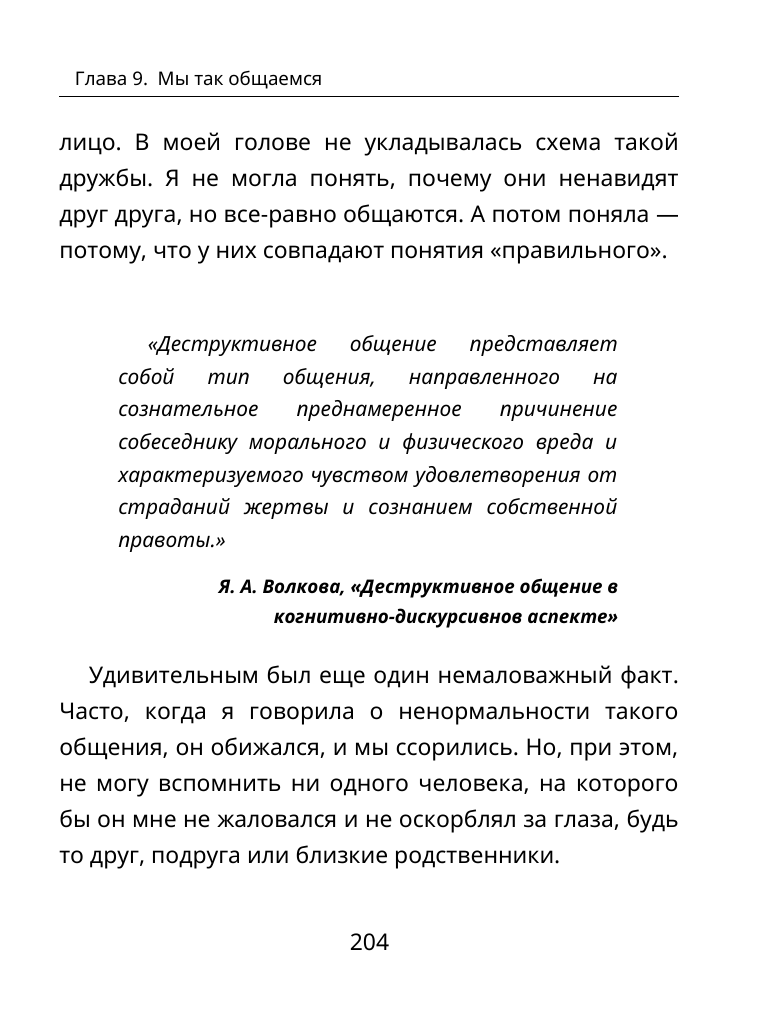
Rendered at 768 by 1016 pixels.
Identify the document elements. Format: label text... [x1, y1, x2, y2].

text «Деструктивное общение представляет собой тип общения, направленного на сознательное преднамеренное причинение собеседнику морального и физического вреда и характеризуемого чувством удовлетворения от страданий жертвы и сознанием собственной правоты.» [118, 329, 620, 553]
text Я. А. Волкова, «Деструктивное общение в когнитивно-дискурсивнов аспекте» [118, 569, 620, 629]
text Удивительным был еще один немаловажный факт. Часто, когда я говорила о ненормальности такого общения, он обижался, и мы ссорились. Но, при этом, не могу вспомнить ни одного человека, на которого бы он мне не жаловался и не оскорблял за глаза, будь то друг, подруга или близкие родственники. [59, 659, 679, 870]
text лицо. В моей голове не укладывалась схема такой дружбы. Я не могла понять, почему они ненавидят друг друга, но все-равно общаются. А потом поняла — потому, что у них совпадают понятия «правильного». [59, 126, 679, 265]
